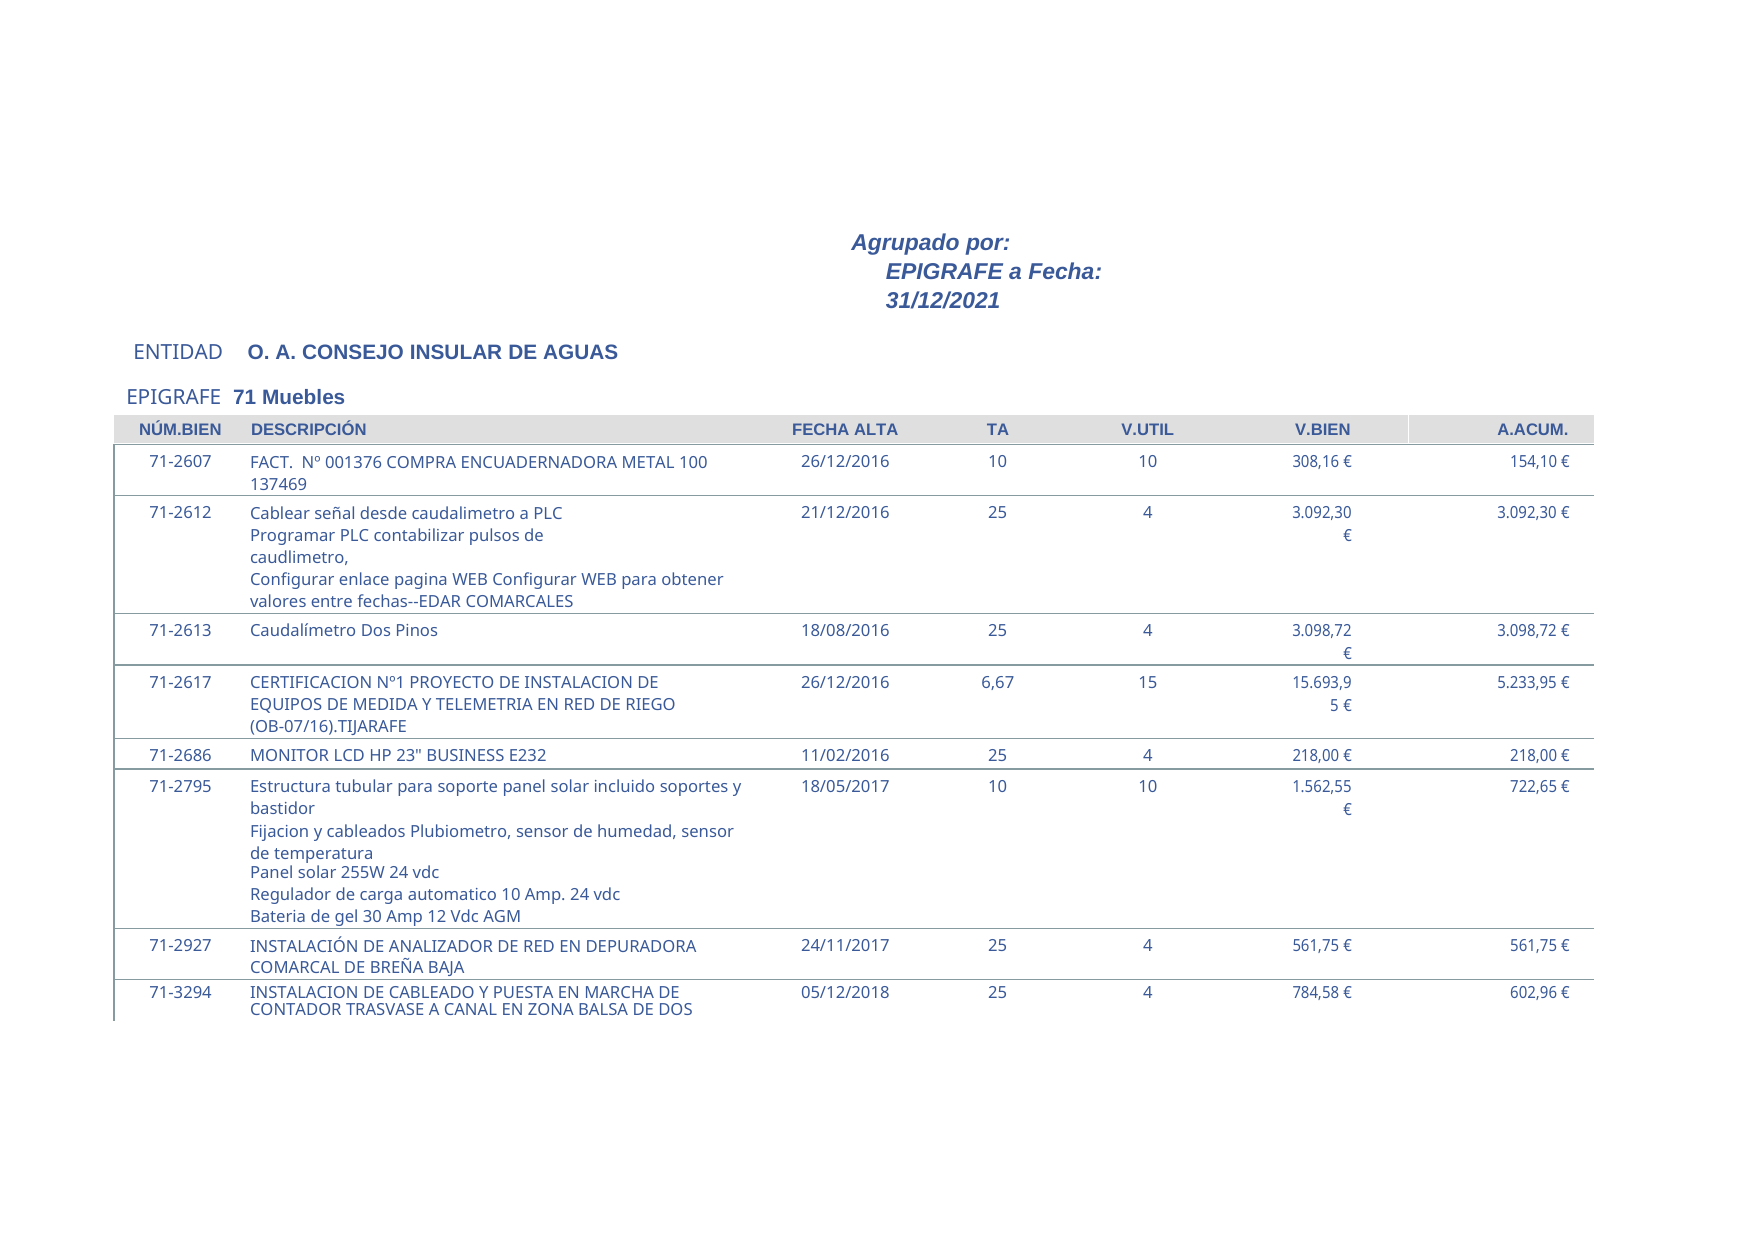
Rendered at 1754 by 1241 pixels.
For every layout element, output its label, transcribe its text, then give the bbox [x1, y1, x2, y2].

table_cell 25 [941, 739, 1039, 768]
table_cell 6,67 [941, 666, 1039, 737]
table_header V.UTIL [1039, 415, 1292, 443]
table_cell 71-2613 [115, 614, 235, 664]
table_cell 154,10 € [1409, 445, 1594, 495]
table_cell 18/08/2016 [747, 614, 941, 664]
table_cell 71-2607 [115, 445, 235, 495]
table_cell 05/12/2018 [747, 980, 941, 1002]
table_cell CERTIFICACION Nº1 PROYECTO DE INSTALACION DE EQUIPOS DE MEDIDA Y TELEMETRIA EN RED DE RIEGO (OB-07/16).TIJARAFE [235, 666, 747, 737]
table_cell 3.098,72 € [1409, 614, 1594, 664]
table_cell 25 [941, 614, 1039, 664]
table_cell 4 [1039, 980, 1292, 1002]
table_cell [1039, 1003, 1292, 1021]
table_cell [941, 1003, 1039, 1021]
table_cell 3.092,30 € [1292, 496, 1408, 613]
table_cell Caudalímetro Dos Pinos [235, 614, 747, 664]
table_cell [1409, 1003, 1594, 1021]
table_cell 25 [941, 496, 1039, 613]
table_cell 71-2927 [115, 929, 235, 979]
table_cell [1292, 1003, 1408, 1021]
table_cell 4 [1039, 739, 1292, 768]
table_cell 26/12/2016 [747, 666, 941, 737]
table_cell 10 [1039, 770, 1292, 927]
table_cell 25 [941, 980, 1039, 1002]
table_cell MONITOR LCD HP 23" BUSINESS E232 [235, 739, 747, 768]
table_cell 10 [941, 445, 1039, 495]
table_cell 1.562,55 € [1292, 770, 1408, 927]
table_cell 24/11/2017 [747, 929, 941, 979]
table_cell Cablear señal desde caudalimetro a PLC Programar PLC contabilizar pulsos de caudlimetro, Configurar enlace pagina WEB Configurar WEB para obtener valores entre fechas--EDAR COMARCALES [235, 496, 747, 613]
table_cell 15 [1039, 666, 1292, 737]
table_cell FACT. Nº 001376 COMPRA ENCUADERNADORA METAL 100 137469 [235, 445, 747, 495]
table_cell 308,16 € [1292, 445, 1408, 495]
table_cell 561,75 € [1409, 929, 1594, 979]
table_cell 218,00 € [1409, 739, 1594, 768]
table_cell INSTALACION DE CABLEADO Y PUESTA EN MARCHA DE [235, 980, 747, 1002]
table_cell 722,65 € [1409, 770, 1594, 927]
table_cell [747, 1003, 941, 1021]
table_header A.ACUM. [1409, 415, 1594, 443]
table_cell 18/05/2017 [747, 770, 941, 927]
table_cell 71-2686 [115, 739, 235, 768]
text ENTIDAD O. A. CONSEJO INSULAR DE AGUAS [133, 337, 1606, 365]
text Agrupado por: EPIGRAFE a Fecha: 31/12/2021 [851, 228, 1134, 314]
table_cell 71-2795 [115, 770, 235, 927]
table_header FECHA ALTA [747, 415, 941, 443]
table_cell 15.693,95 € [1292, 666, 1408, 737]
table_cell [115, 1003, 235, 1021]
table_cell 10 [1039, 445, 1292, 495]
table_cell 4 [1039, 614, 1292, 664]
table_cell 4 [1039, 929, 1292, 979]
table_cell 11/02/2016 [747, 739, 941, 768]
table_cell 10 [941, 770, 1039, 927]
table_cell 3.098,72 € [1292, 614, 1408, 664]
table_cell INSTALACIÓN DE ANALIZADOR DE RED EN DEPURADORA COMARCAL DE BREÑA BAJA [235, 929, 747, 979]
table_header NÚM.BIEN [114, 415, 235, 443]
table_cell 71-2612 [115, 496, 235, 613]
table_cell 21/12/2016 [747, 496, 941, 613]
table_cell CONTADOR TRASVASE A CANAL EN ZONA BALSA DE DOS [235, 1003, 747, 1021]
table_cell 784,58 € [1292, 980, 1408, 1002]
table_cell Estructura tubular para soporte panel solar incluido soportes y bastidor Fijacion y cableados Plubiometro, sensor de humedad, sensor de temperatura Panel solar 255W 24 vdc Regulador de carga automatico 10 Amp. 24 vdc Bateria de gel 30 Amp 12 Vdc AGM [235, 770, 747, 927]
table_cell 5.233,95 € [1409, 666, 1594, 737]
table_header TA [941, 415, 1039, 443]
table_cell 3.092,30 € [1409, 496, 1594, 613]
table_cell 561,75 € [1292, 929, 1408, 979]
table_cell 26/12/2016 [747, 445, 941, 495]
table_header V.BIEN [1292, 415, 1408, 443]
text EPIGRAFE 71 Muebles [126, 382, 1606, 411]
table_cell 71-2617 [115, 666, 235, 737]
table_cell 218,00 € [1292, 739, 1408, 768]
table_cell 25 [941, 929, 1039, 979]
table_cell 71-3294 [115, 980, 235, 1002]
table_header DESCRIPCIÓN [235, 415, 747, 443]
table_cell 602,96 € [1409, 980, 1594, 1002]
table_cell 4 [1039, 496, 1292, 613]
